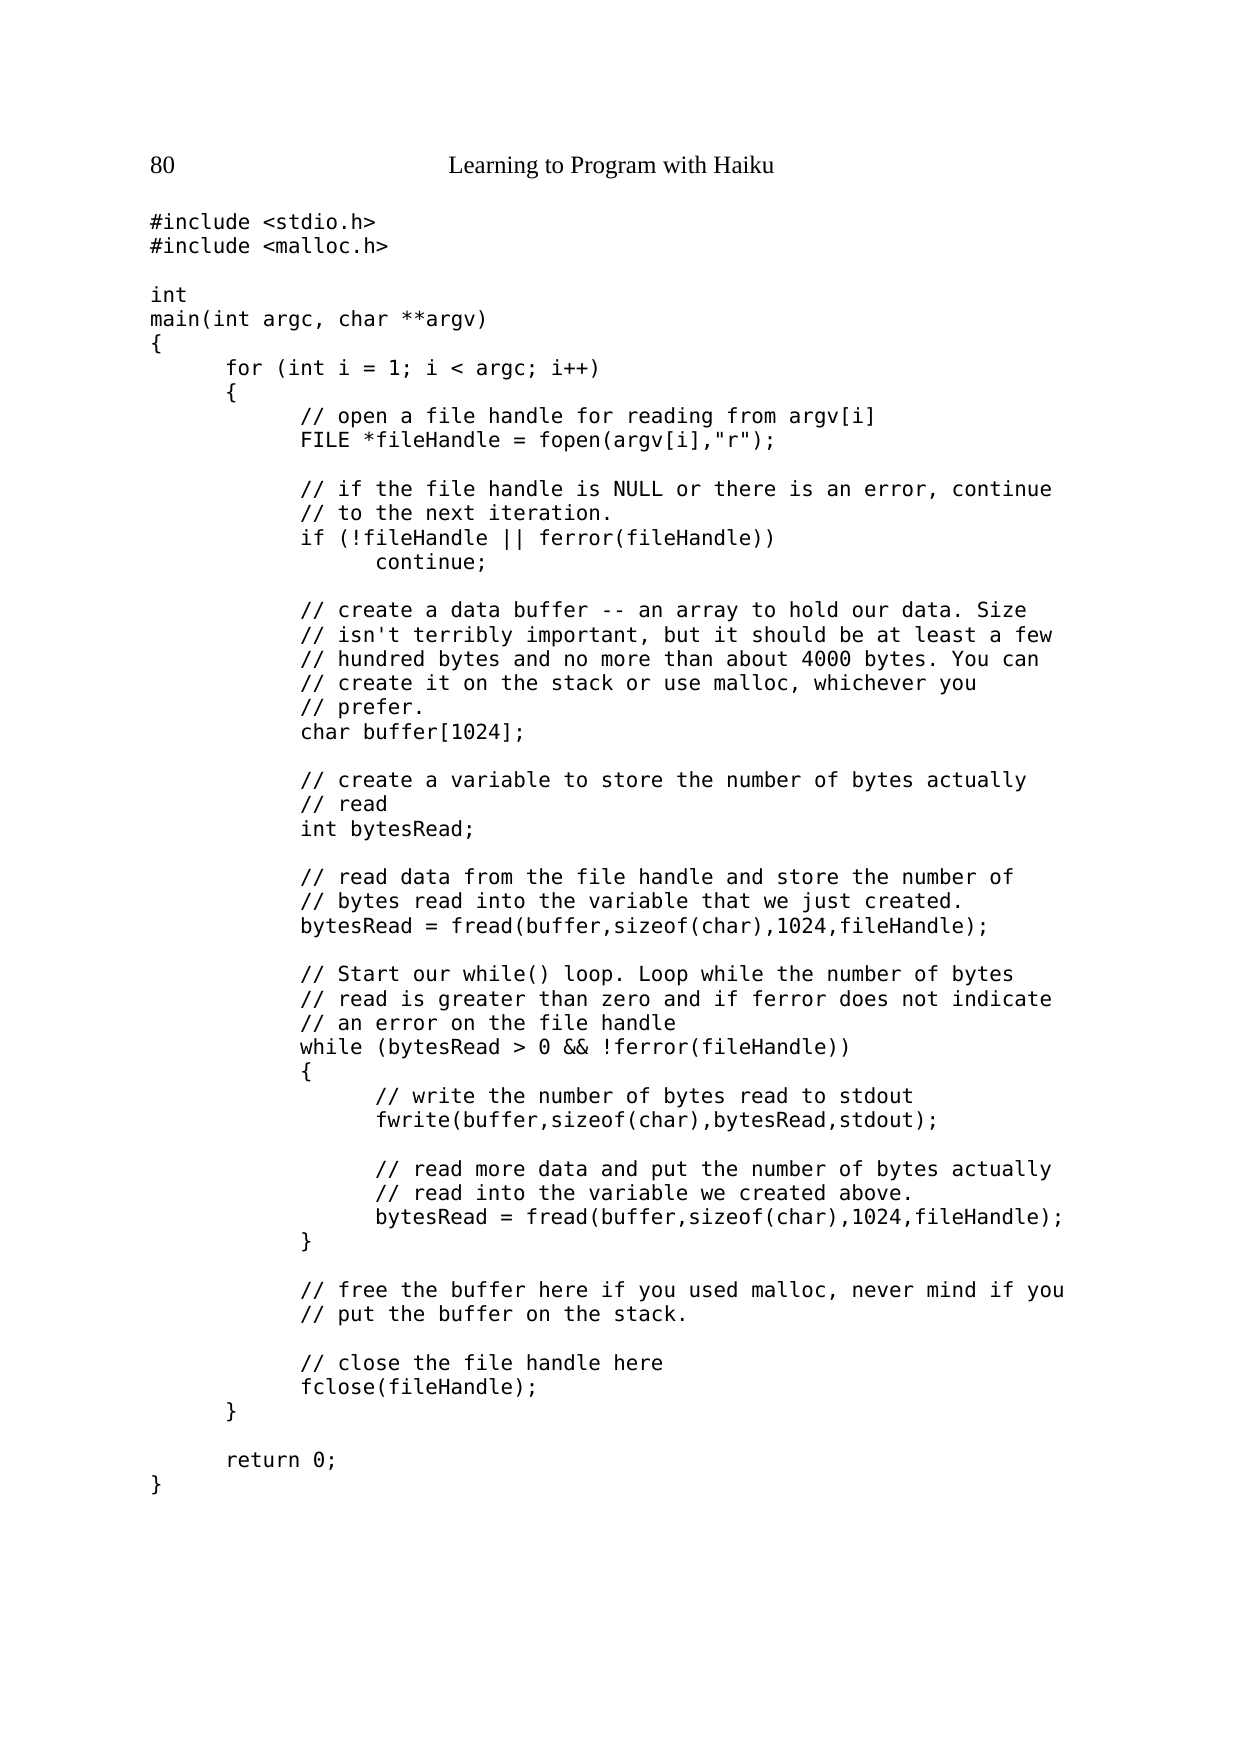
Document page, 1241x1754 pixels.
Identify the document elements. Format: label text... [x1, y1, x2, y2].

text // put the buffer on the stack. [150, 1302, 1091, 1326]
text // isn't terribly important, but it should be at least a few [150, 623, 1091, 647]
text fclose(fileHandle); [150, 1375, 1091, 1399]
text #include <stdio.h> [150, 210, 1091, 234]
text if (!fileHandle || ferror(fileHandle)) [150, 526, 1091, 550]
text // create a variable to store the number of bytes actually [150, 768, 1091, 792]
text // bytes read into the variable that we just created. [150, 889, 1091, 914]
text { [150, 380, 1091, 404]
text { [150, 331, 1091, 356]
text char buffer[1024]; [150, 720, 1091, 744]
text int bytesRead; [150, 817, 1091, 841]
text // Start our while() loop. Loop while the number of bytes [150, 962, 1091, 987]
text // create a data buffer -- an array to hold our data. Size [150, 598, 1091, 623]
text // free the buffer here if you used malloc, never mind if you [150, 1278, 1091, 1302]
text // read more data and put the number of bytes actually [150, 1157, 1091, 1181]
text // read into the variable we created above. [150, 1181, 1091, 1205]
text for (int i = 1; i < argc; i++) [150, 356, 1091, 380]
text FILE *fileHandle = fopen(argv[i],"r"); [150, 428, 1091, 453]
text bytesRead = fread(buffer,sizeof(char),1024,fileHandle); [150, 914, 1091, 938]
text while (bytesRead > 0 && !ferror(fileHandle)) [150, 1035, 1091, 1059]
text } [150, 1399, 1091, 1423]
text // to the next iteration. [150, 501, 1091, 526]
text // read data from the file handle and store the number of [150, 865, 1091, 889]
text // prefer. [150, 695, 1091, 720]
text #include <malloc.h> [150, 234, 1091, 258]
text // close the file handle here [150, 1351, 1091, 1375]
text // open a file handle for reading from argv[i] [150, 404, 1091, 428]
text // create it on the stack or use malloc, whichever you [150, 671, 1091, 695]
text } [150, 1229, 1091, 1254]
text // if the file handle is NULL or there is an error, continue [150, 477, 1091, 501]
text int [150, 283, 1091, 307]
text bytesRead = fread(buffer,sizeof(char),1024,fileHandle); [150, 1205, 1091, 1229]
text // an error on the file handle [150, 1011, 1091, 1035]
text } [150, 1472, 1091, 1496]
text { [150, 1059, 1091, 1084]
text main(int argc, char **argv) [150, 307, 1091, 331]
text fwrite(buffer,sizeof(char),bytesRead,stdout); [150, 1108, 1091, 1132]
text // hundred bytes and no more than about 4000 bytes. You can [150, 647, 1091, 671]
text continue; [150, 550, 1091, 574]
text return 0; [150, 1448, 1091, 1472]
text // write the number of bytes read to stdout [150, 1084, 1091, 1108]
text // read is greater than zero and if ferror does not indicate [150, 987, 1091, 1011]
text // read [150, 792, 1091, 817]
